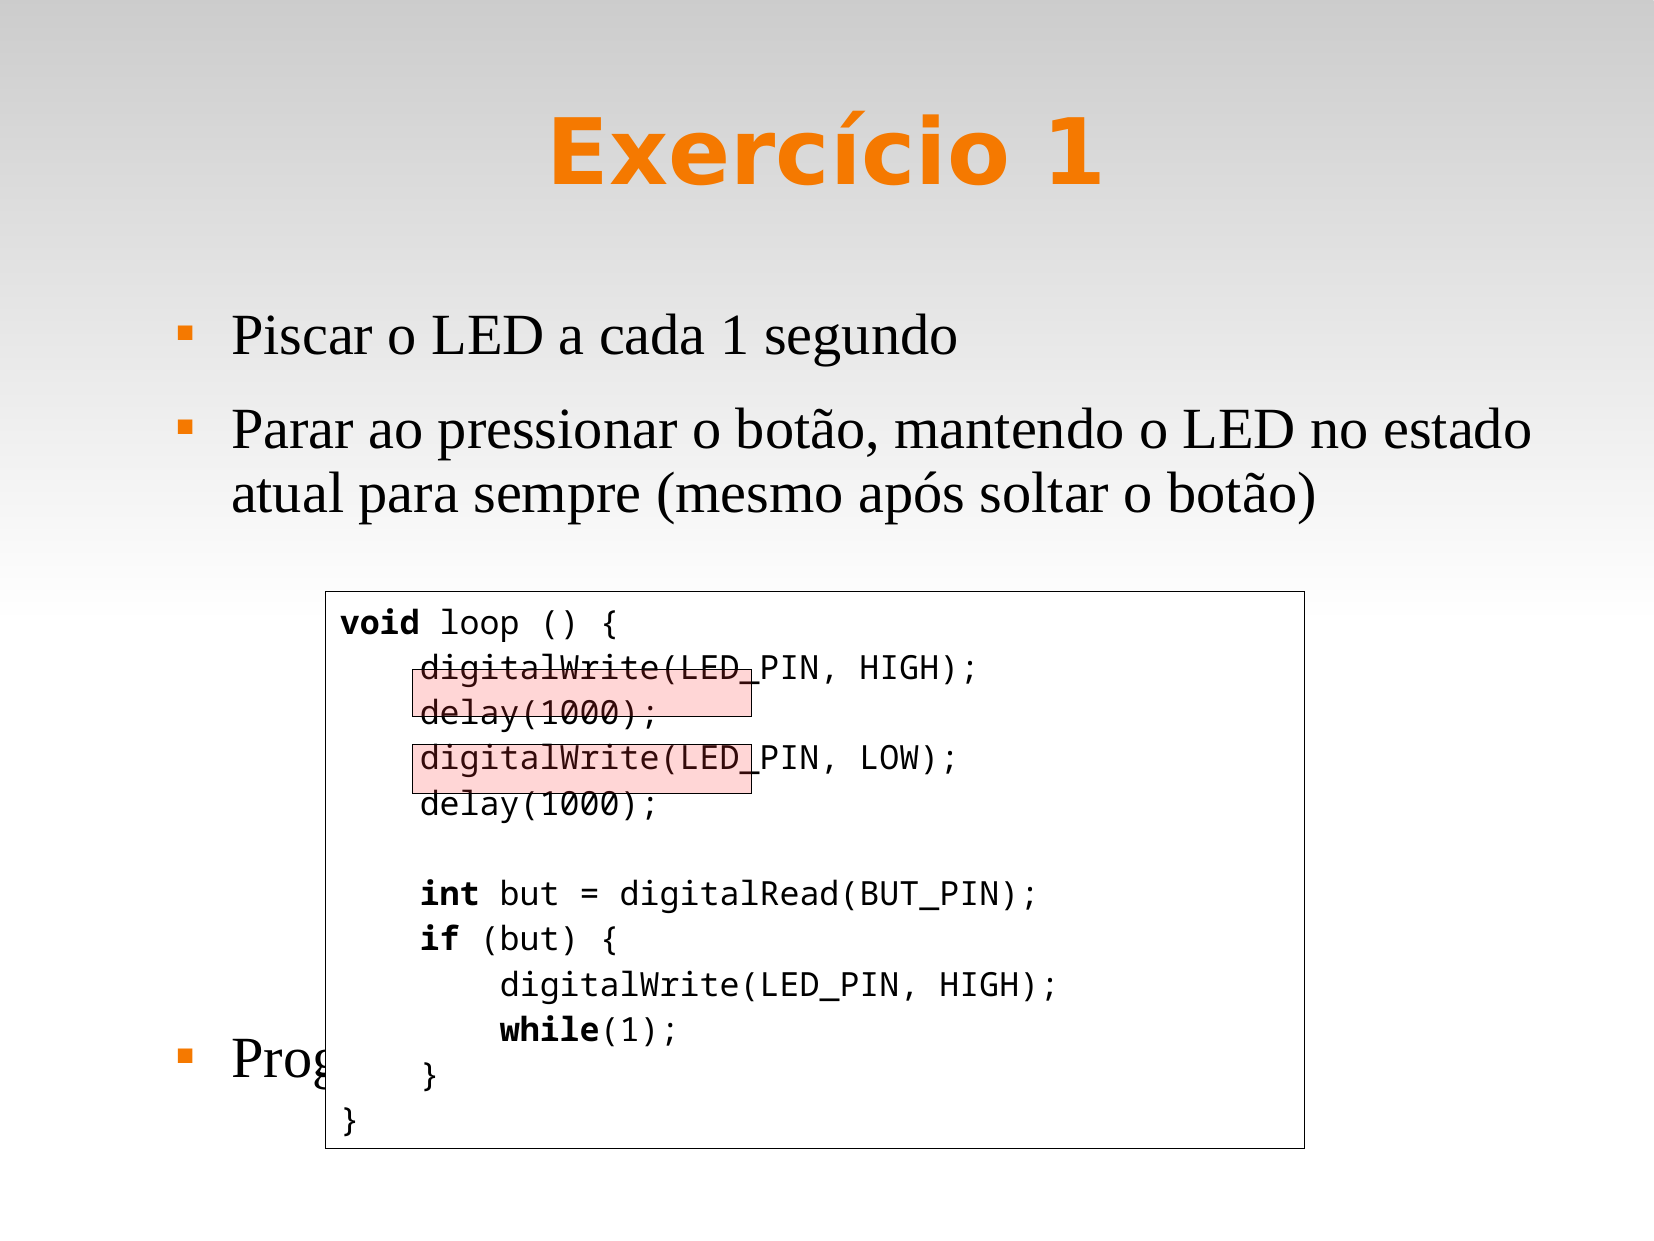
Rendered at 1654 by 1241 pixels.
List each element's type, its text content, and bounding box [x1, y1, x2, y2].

text_box [412, 669, 752, 717]
title Exercício 1 [82, 49, 1571, 257]
text_box [412, 744, 752, 794]
list Piscar o LED a cada 1 segundo Parar ao pressionar o botão, mantendo o LED no estado atual para sempre (mesmo após soltar o botão) Programa não reativo! [89, 302, 1576, 1209]
text_box void loop () { digitalWrite(LED_PIN, HIGH); delay(1000); digitalWrite(LED_PIN, LOW); delay(1000); int but = digitalRead(BUT_PIN); if (but) { digitalWrite(LED_PIN, HIGH); while(1); } } [325, 591, 1305, 1075]
